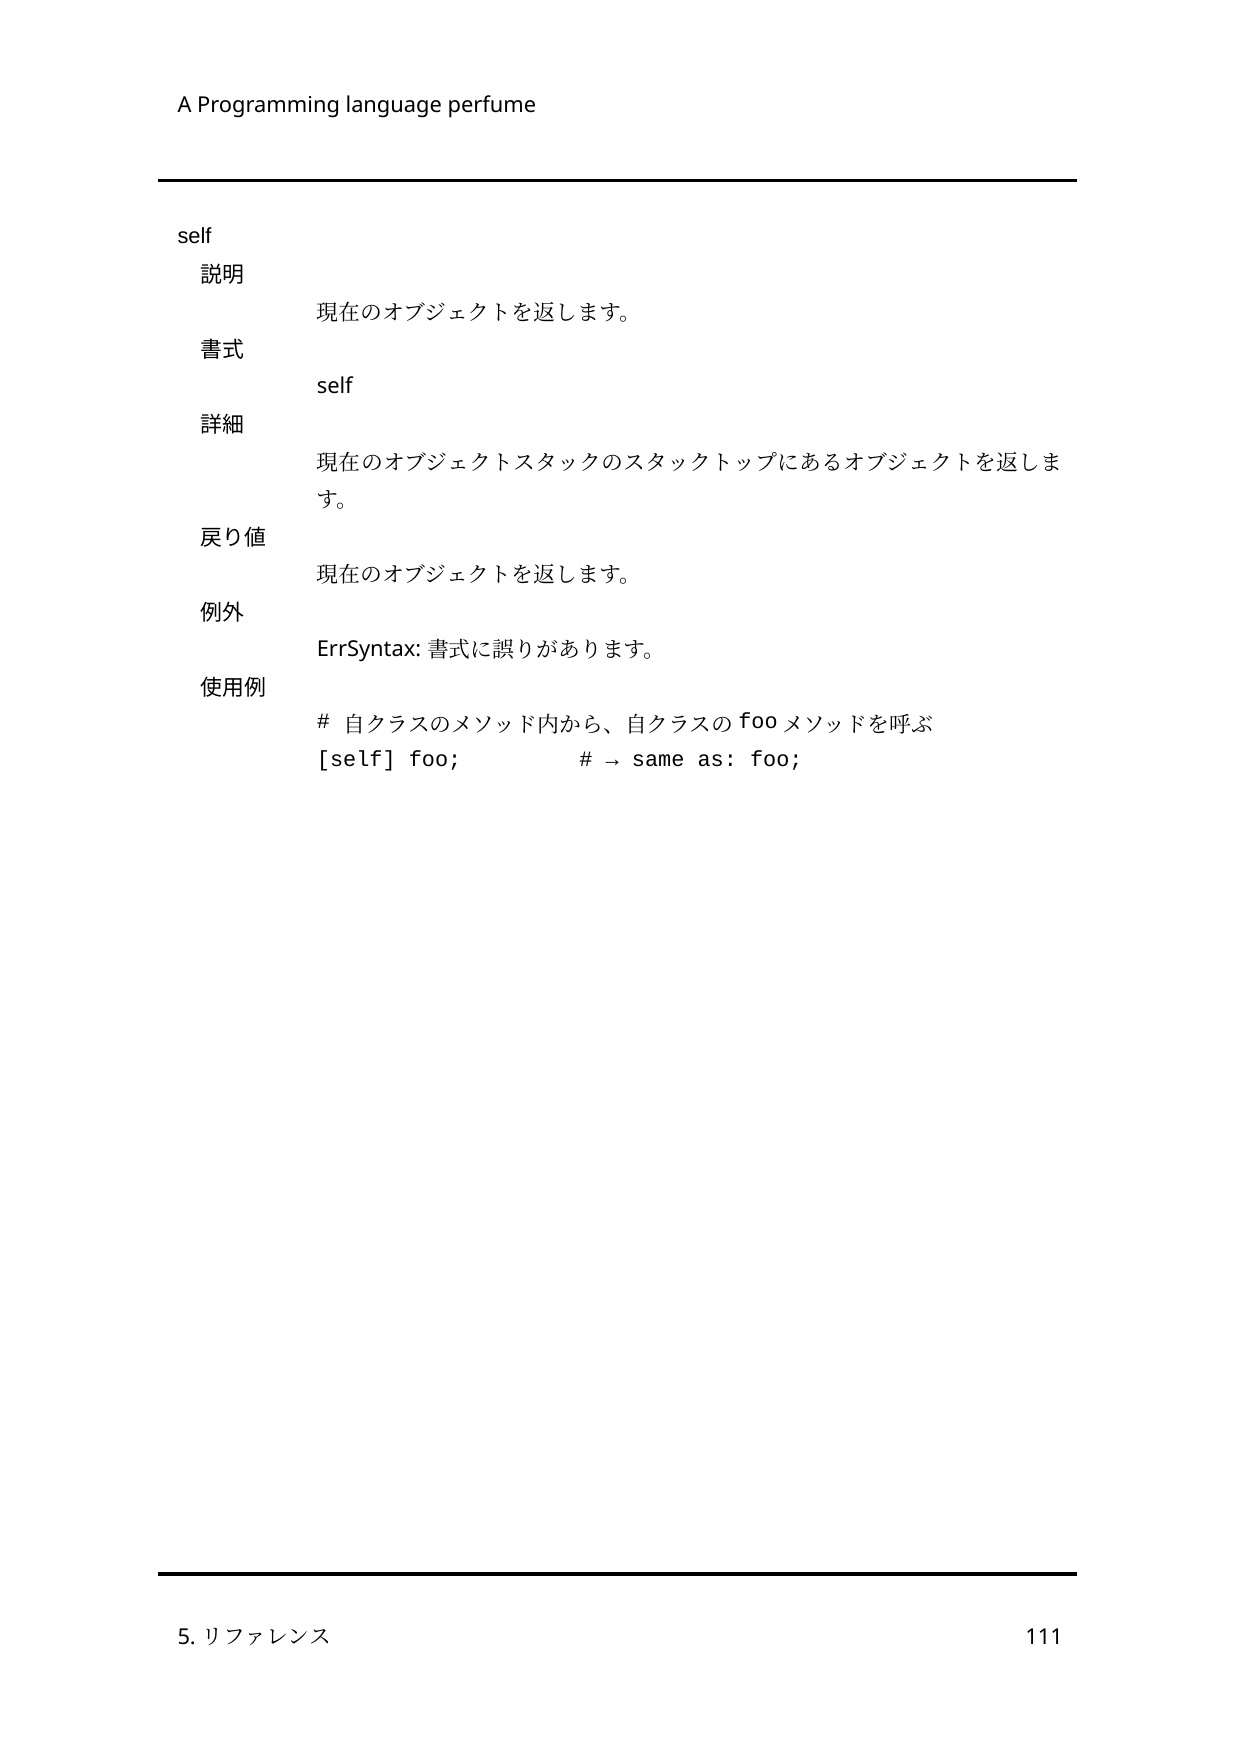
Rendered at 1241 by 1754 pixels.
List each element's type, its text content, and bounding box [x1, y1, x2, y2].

table_header 説明 [200, 254, 317, 329]
table_header 現在のオブジェクトを返します。 [317, 254, 1063, 329]
table_cell ErrSyntax: 書式に誤りがあります。 [317, 592, 1063, 667]
table_cell self [317, 329, 1063, 404]
table_cell 使用例 [200, 667, 317, 779]
table_cell # 自クラスのメソッド内から、自クラスのfooメソッドを呼ぶ [self] foo; # → same as: foo; [317, 667, 1063, 779]
table_cell 戻り値 [200, 517, 317, 592]
table_cell 例外 [200, 592, 317, 667]
table_cell 現在のオブジェクトを返します。 [317, 517, 1063, 592]
table_cell 現在のオブジェクトスタックのスタックトップにあるオブジェクトを返します。 [317, 404, 1063, 517]
table_cell 詳細 [200, 404, 317, 517]
table_cell 書式 [200, 329, 317, 404]
subtitle self [177, 217, 1063, 254]
